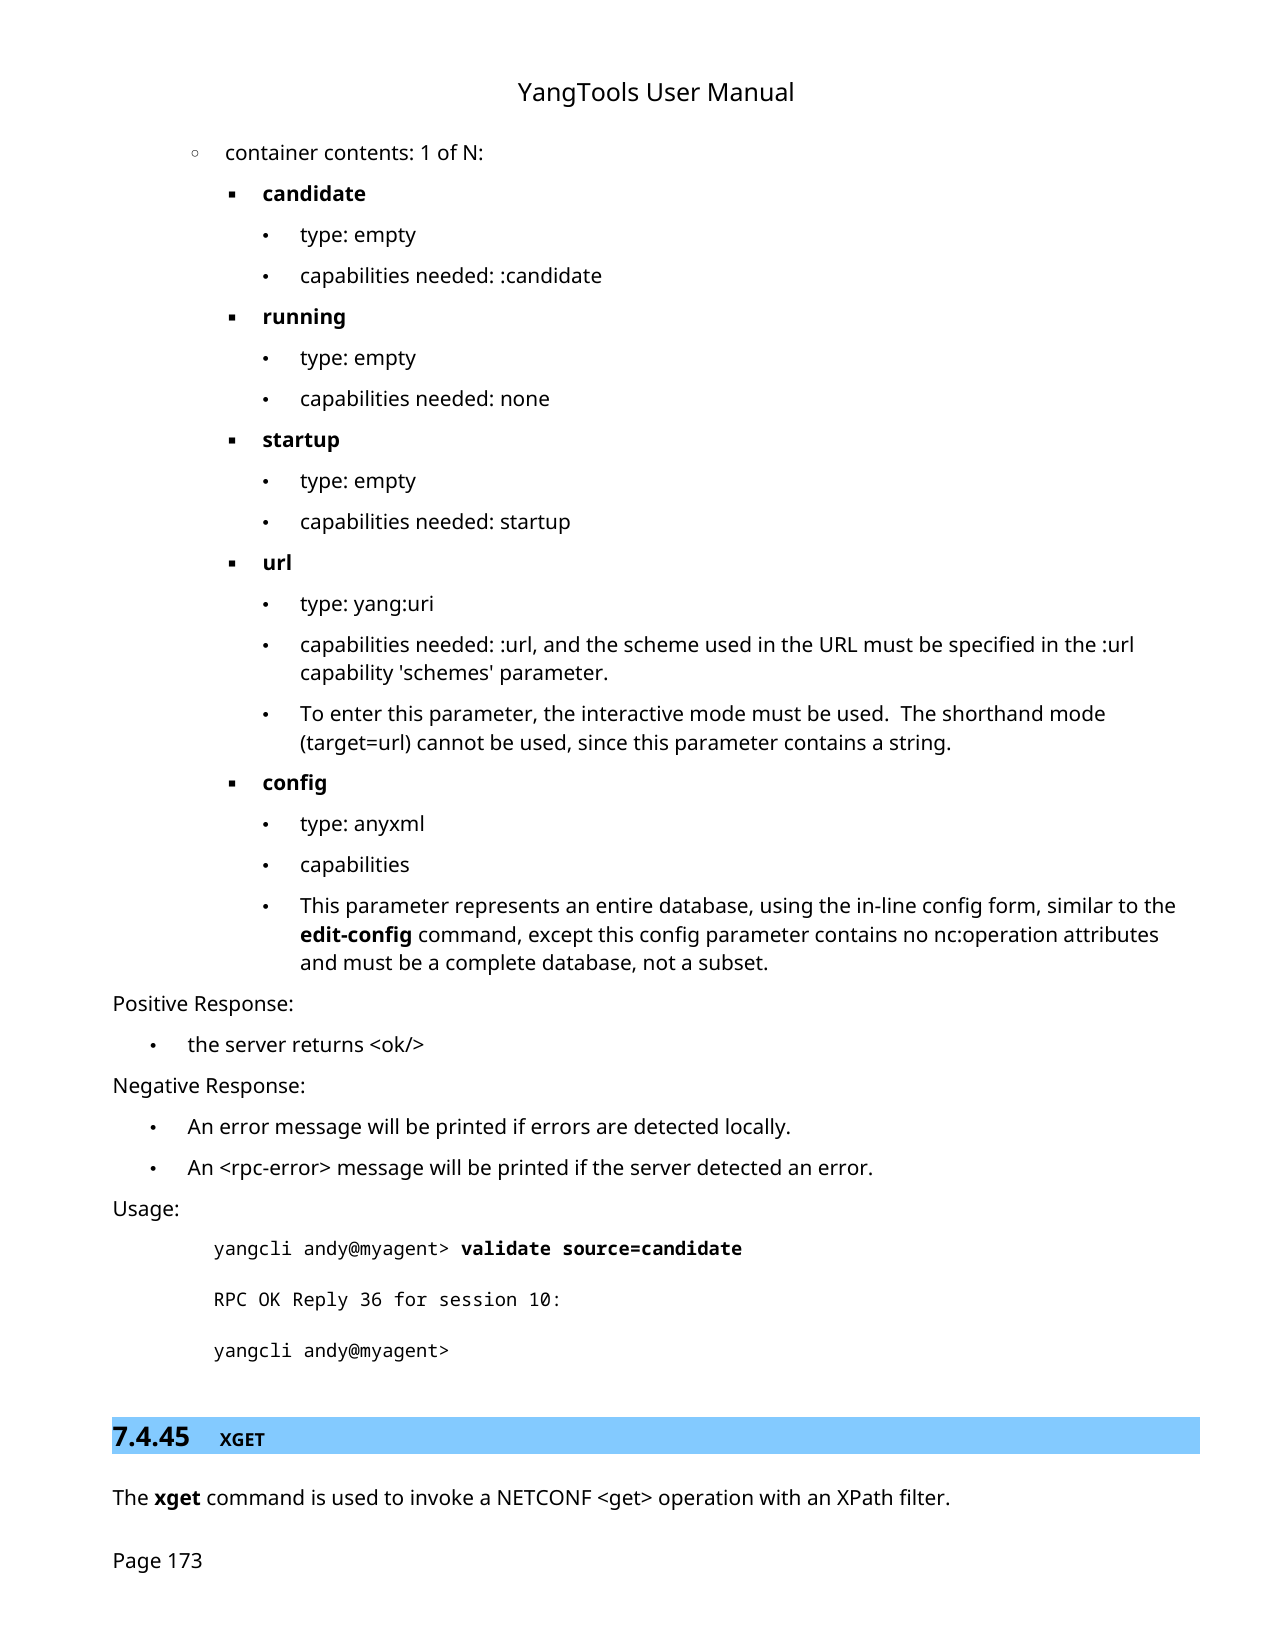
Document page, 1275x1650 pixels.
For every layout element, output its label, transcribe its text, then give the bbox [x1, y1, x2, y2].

list capabilities needed: none [262, 384, 1200, 413]
list the server returns <ok/> [150, 1030, 1200, 1058]
list type: anyxml [262, 809, 1200, 838]
text yangcli andy@myagent> validate source=candidate RPC OK Reply 36 for session 10: yangcli andy@myagent> [139, 1235, 1200, 1388]
list capabilities needed: startup [262, 507, 1200, 535]
list This parameter represents an entire database, using the in-line config form, similar to the edit-config command, except this config parameter contains no nc:operation attributes and must be a complete database, not a subset. [262, 891, 1200, 977]
list candidate [225, 179, 1200, 208]
list type: empty [262, 466, 1200, 494]
list type: yang:uri [262, 589, 1200, 617]
list running [225, 302, 1200, 331]
list An error message will be printed if errors are detected locally. [150, 1112, 1200, 1140]
list To enter this parameter, the interactive mode must be used. The shorthand mode (target=url) cannot be used, since this parameter contains a string. [262, 699, 1200, 756]
list type: empty [262, 220, 1200, 249]
text Negative Response: [112, 1071, 1200, 1099]
text Positive Response: [112, 989, 1200, 1018]
list type: empty [262, 343, 1200, 372]
text Usage: [112, 1194, 1200, 1222]
list capabilities needed: :candidate [262, 261, 1200, 290]
text The xget command is used to invoke a NETCONF <get> operation with an XPath filter. [112, 1483, 1200, 1512]
list container contents: 1 of N: [187, 138, 1200, 167]
list startup [225, 425, 1200, 453]
list config [225, 768, 1200, 797]
list capabilities [262, 850, 1200, 879]
list An <rpc-error> message will be printed if the server detected an error. [150, 1153, 1200, 1181]
list capabilities needed: :url, and the scheme used in the URL must be specified in the :url capability 'schemes' parameter. [262, 630, 1200, 687]
list url [225, 548, 1200, 576]
subtitle xget [112, 1417, 1200, 1454]
